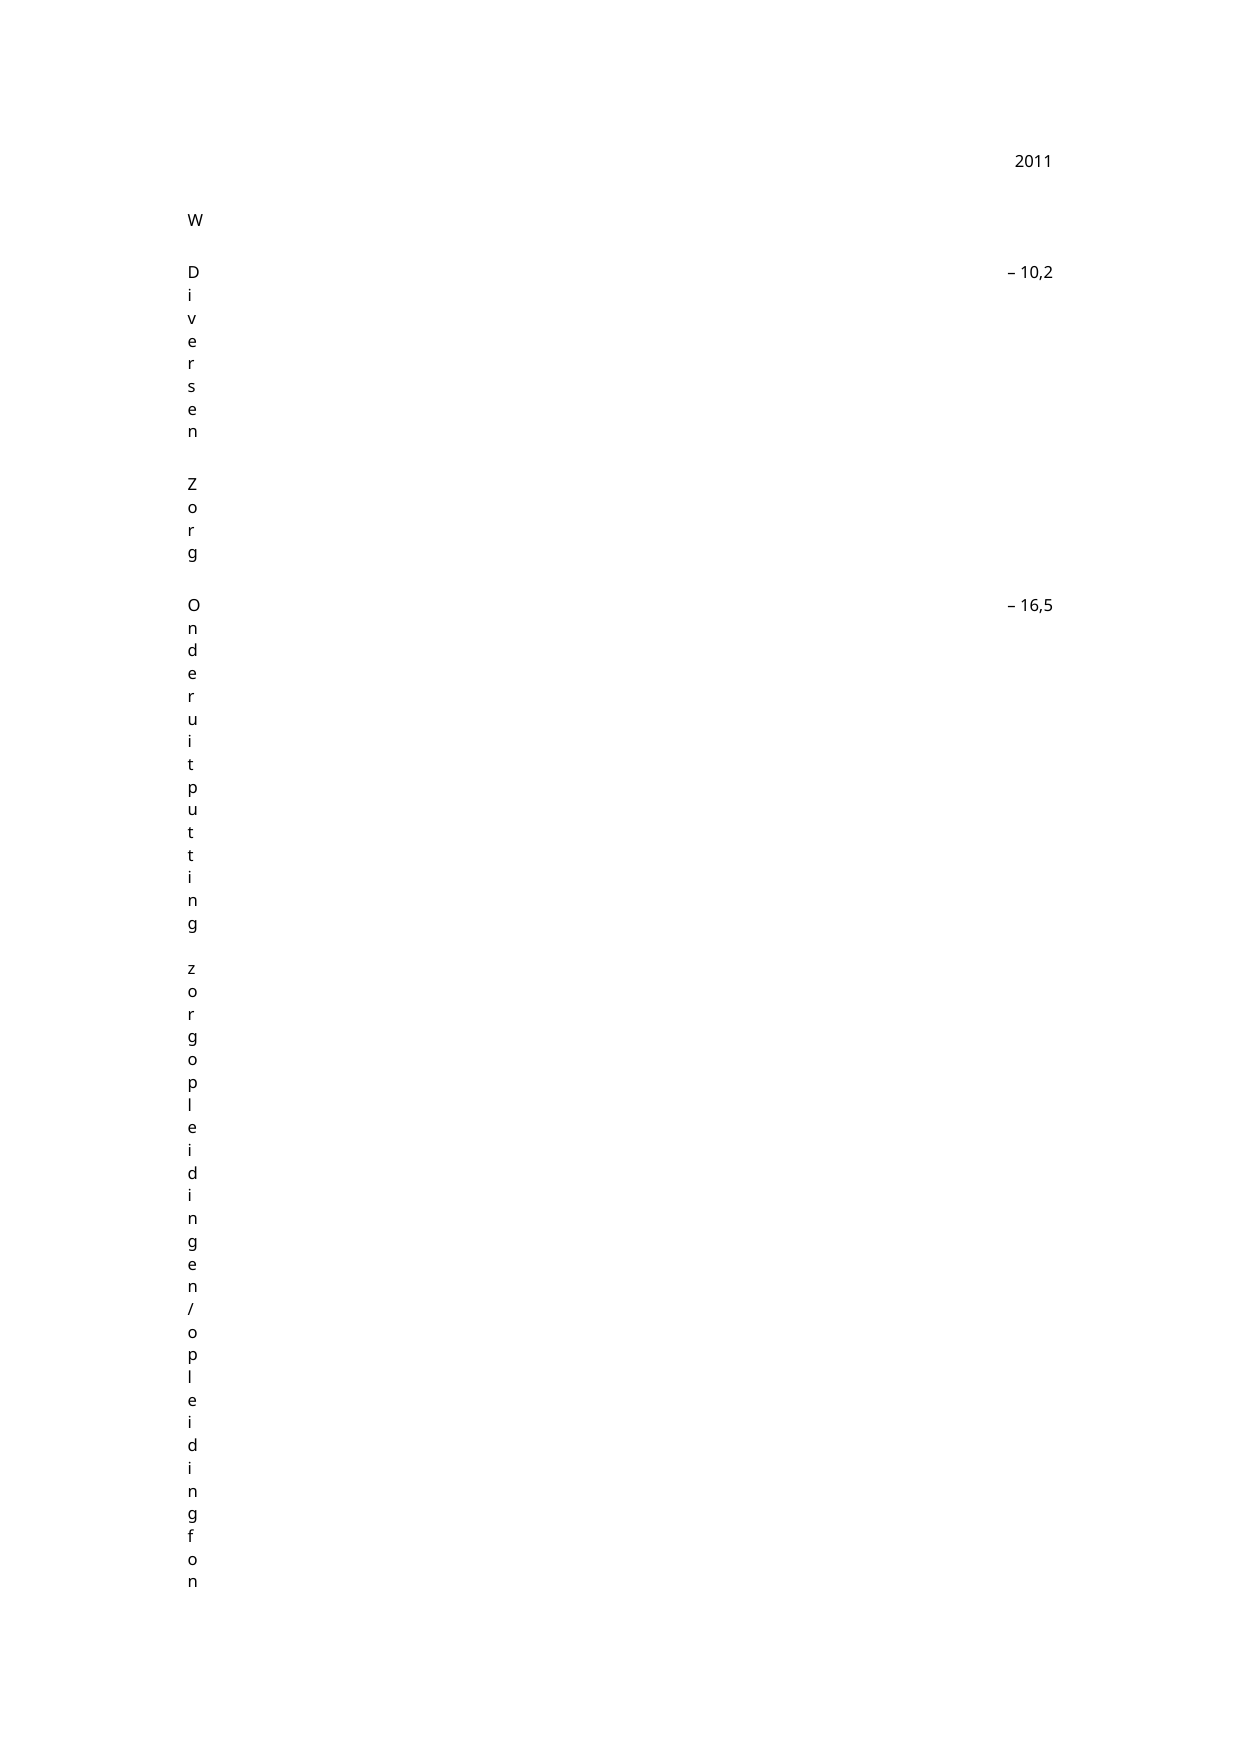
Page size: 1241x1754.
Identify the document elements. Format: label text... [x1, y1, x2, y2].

table_cell – 10,2 [191, 261, 1053, 473]
table_cell – 16,5 [191, 594, 1053, 1593]
table_header 2011 [191, 150, 1053, 208]
table_cell [191, 473, 1053, 594]
table_cell 18,6 [191, 209, 1053, 261]
